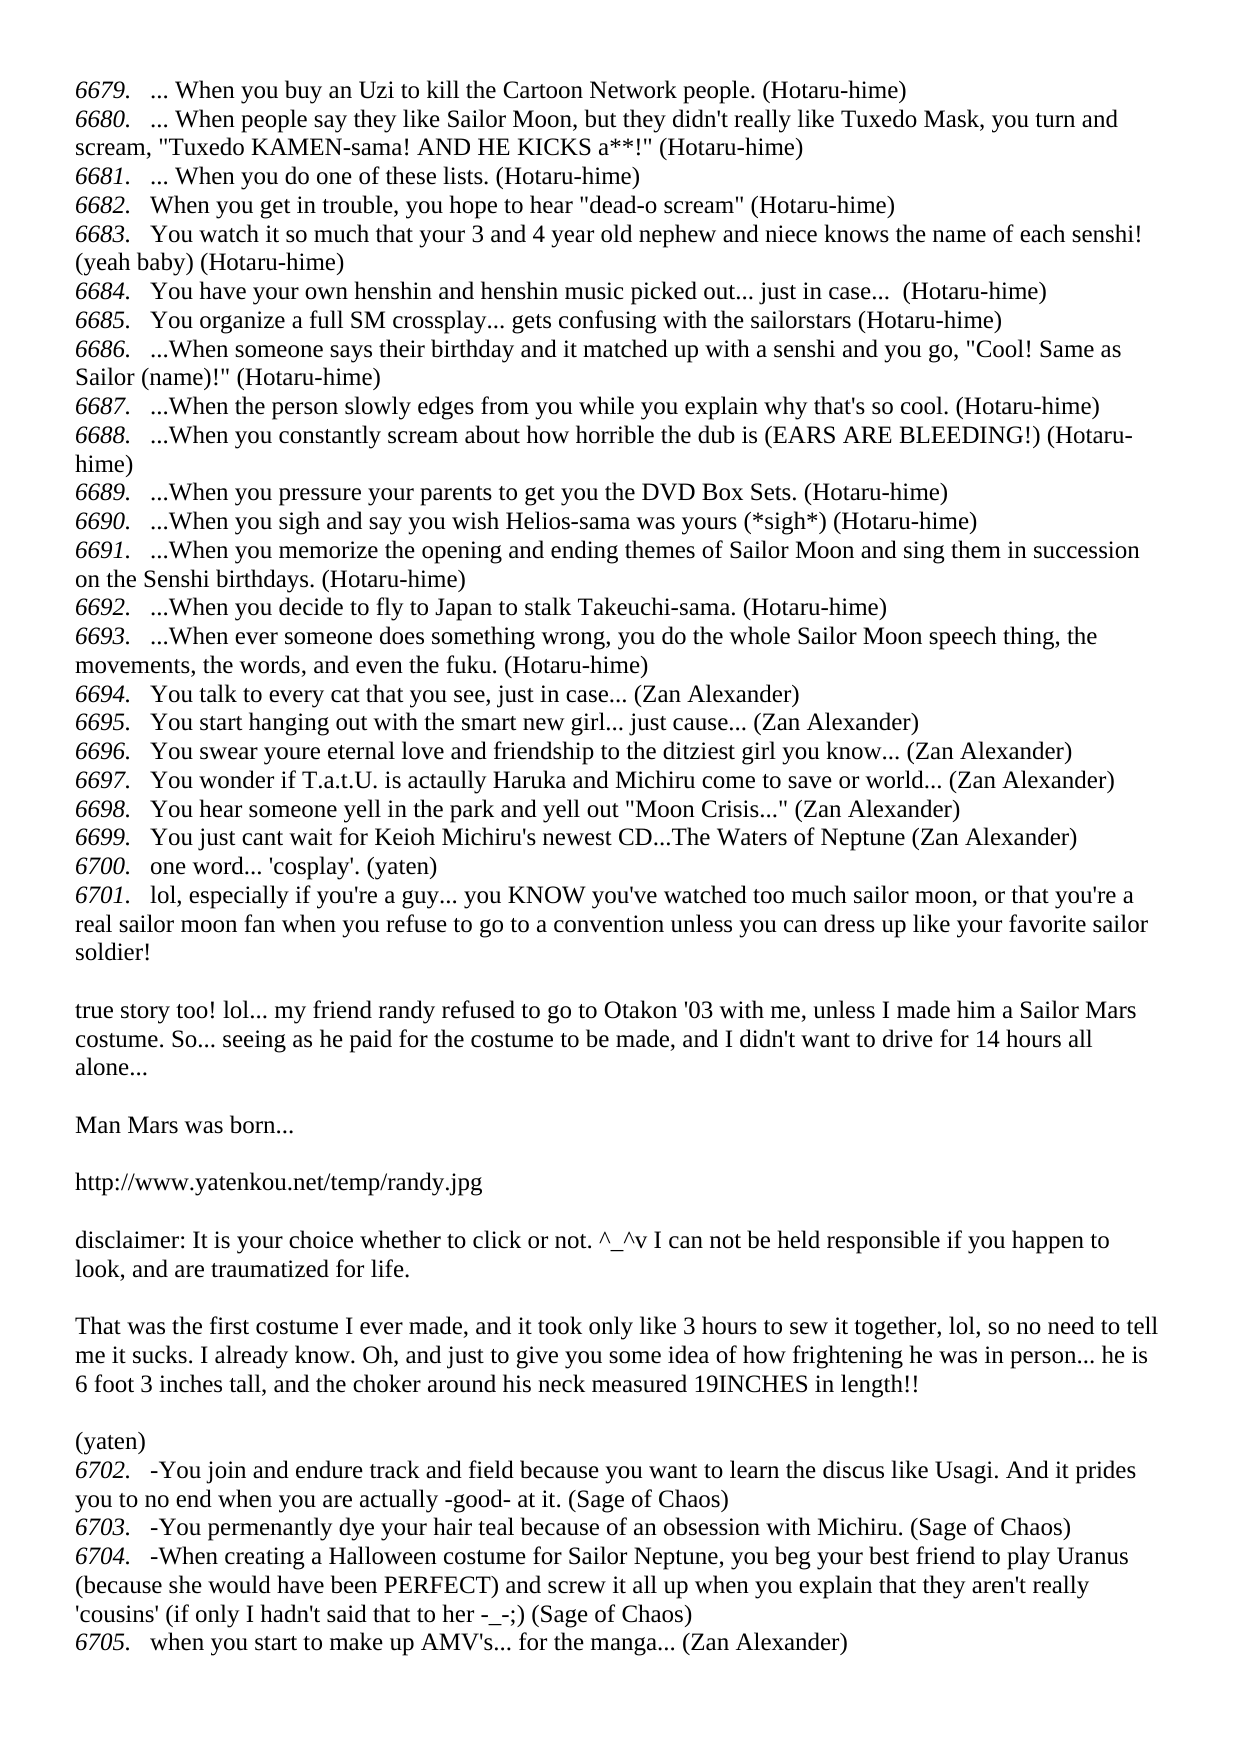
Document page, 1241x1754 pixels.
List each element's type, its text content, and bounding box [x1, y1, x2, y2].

list -You join and endure track and field because you want to learn the discus like Usagi. And it prides you to no end when you are actually -good- at it. (Sage of Chaos) [75, 1455, 1165, 1512]
list one word... 'cosplay'. (yaten) [75, 851, 1165, 880]
list You watch it so much that your 3 and 4 year old nephew and niece knows the name of each senshi!(yeah baby) (Hotaru-hime) [75, 219, 1165, 276]
list Man Mars was born... [75, 1110, 1165, 1139]
list You talk to every cat that you see, just in case... (Zan Alexander) [75, 679, 1165, 707]
list You start hanging out with the smart new girl... just cause... (Zan Alexander) [75, 707, 1165, 736]
list ...When ever someone does something wrong, you do the whole Sailor Moon speech thing, the movements, the words, and even the fuku. (Hotaru-hime) [75, 621, 1165, 679]
list disclaimer: It is your choice whether to click or not. ^_^v I can not be held responsible if you happen to look, and are traumatized for life. [75, 1225, 1165, 1282]
list ... When you buy an Uzi to kill the Cartoon Network people. (Hotaru-hime) [75, 75, 1165, 104]
list You swear youre eternal love and friendship to the ditziest girl you know... (Zan Alexander) [75, 736, 1165, 765]
list http://www.yatenkou.net/temp/randy.jpg [75, 1167, 1165, 1196]
list -You permenantly dye your hair teal because of an obsession with Michiru. (Sage of Chaos) [75, 1512, 1165, 1541]
list true story too! lol... my friend randy refused to go to Otakon '03 with me, unless I made him a Sailor Mars costume. So... seeing as he paid for the costume to be made, and I didn't want to drive for 14 hours all alone... [75, 995, 1165, 1081]
list ...When the person slowly edges from you while you explain why that's so cool. (Hotaru-hime) [75, 391, 1165, 420]
list You wonder if T.a.t.U. is actaully Haruka and Michiru come to save or world... (Zan Alexander) [75, 765, 1165, 794]
list ...When you decide to fly to Japan to stalk Takeuchi-sama. (Hotaru-hime) [75, 592, 1165, 621]
list ...When you memorize the opening and ending themes of Sailor Moon and sing them in succession on the Senshi birthdays. (Hotaru-hime) [75, 535, 1165, 592]
list ... When people say they like Sailor Moon, but they didn't really like Tuxedo Mask, you turn and scream, "Tuxedo KAMEN-sama! AND HE KICKS a**!" (Hotaru-hime) [75, 104, 1165, 161]
list ...When you pressure your parents to get you the DVD Box Sets. (Hotaru-hime) [75, 477, 1165, 506]
list ...When someone says their birthday and it matched up with a senshi and you go, "Cool! Same as Sailor (name)!" (Hotaru-hime) [75, 334, 1165, 391]
list You just cant wait for Keioh Michiru's newest CD...The Waters of Neptune (Zan Alexander) [75, 822, 1165, 851]
list You hear someone yell in the park and yell out "Moon Crisis..." (Zan Alexander) [75, 794, 1165, 822]
list You organize a full SM crossplay... gets confusing with the sailorstars (Hotaru-hime) [75, 305, 1165, 334]
list -When creating a Halloween costume for Sailor Neptune, you beg your best friend to play Uranus (because she would have been PERFECT) and screw it all up when you explain that they aren't really 'cousins' (if only I hadn't said that to her -_-;) (Sage of Chaos) [75, 1541, 1165, 1627]
list When you get in trouble, you hope to hear "dead-o scream" (Hotaru-hime) [75, 190, 1165, 219]
list when you start to make up AMV's... for the manga... (Zan Alexander) [75, 1627, 1165, 1656]
list You have your own henshin and henshin music picked out... just in case... (Hotaru-hime) [75, 276, 1165, 305]
list ...When you sigh and say you wish Helios-sama was yours (*sigh*) (Hotaru-hime) [75, 506, 1165, 535]
list lol, especially if you're a guy... you KNOW you've watched too much sailor moon, or that you're a real sailor moon fan when you refuse to go to a convention unless you can dress up like your favorite sailor soldier! [75, 880, 1165, 966]
list That was the first costume I ever made, and it took only like 3 hours to sew it together, lol, so no need to tell me it sucks. I already know. Oh, and just to give you some idea of how frightening he was in person... he is 6 foot 3 inches tall, and the choker around his neck measured 19INCHES in length!! (yaten) [75, 1282, 1165, 1455]
list ... When you do one of these lists. (Hotaru-hime) [75, 161, 1165, 190]
list ...When you constantly scream about how horrible the dub is (EARS ARE BLEEDING!) (Hotaru-hime) [75, 420, 1165, 477]
